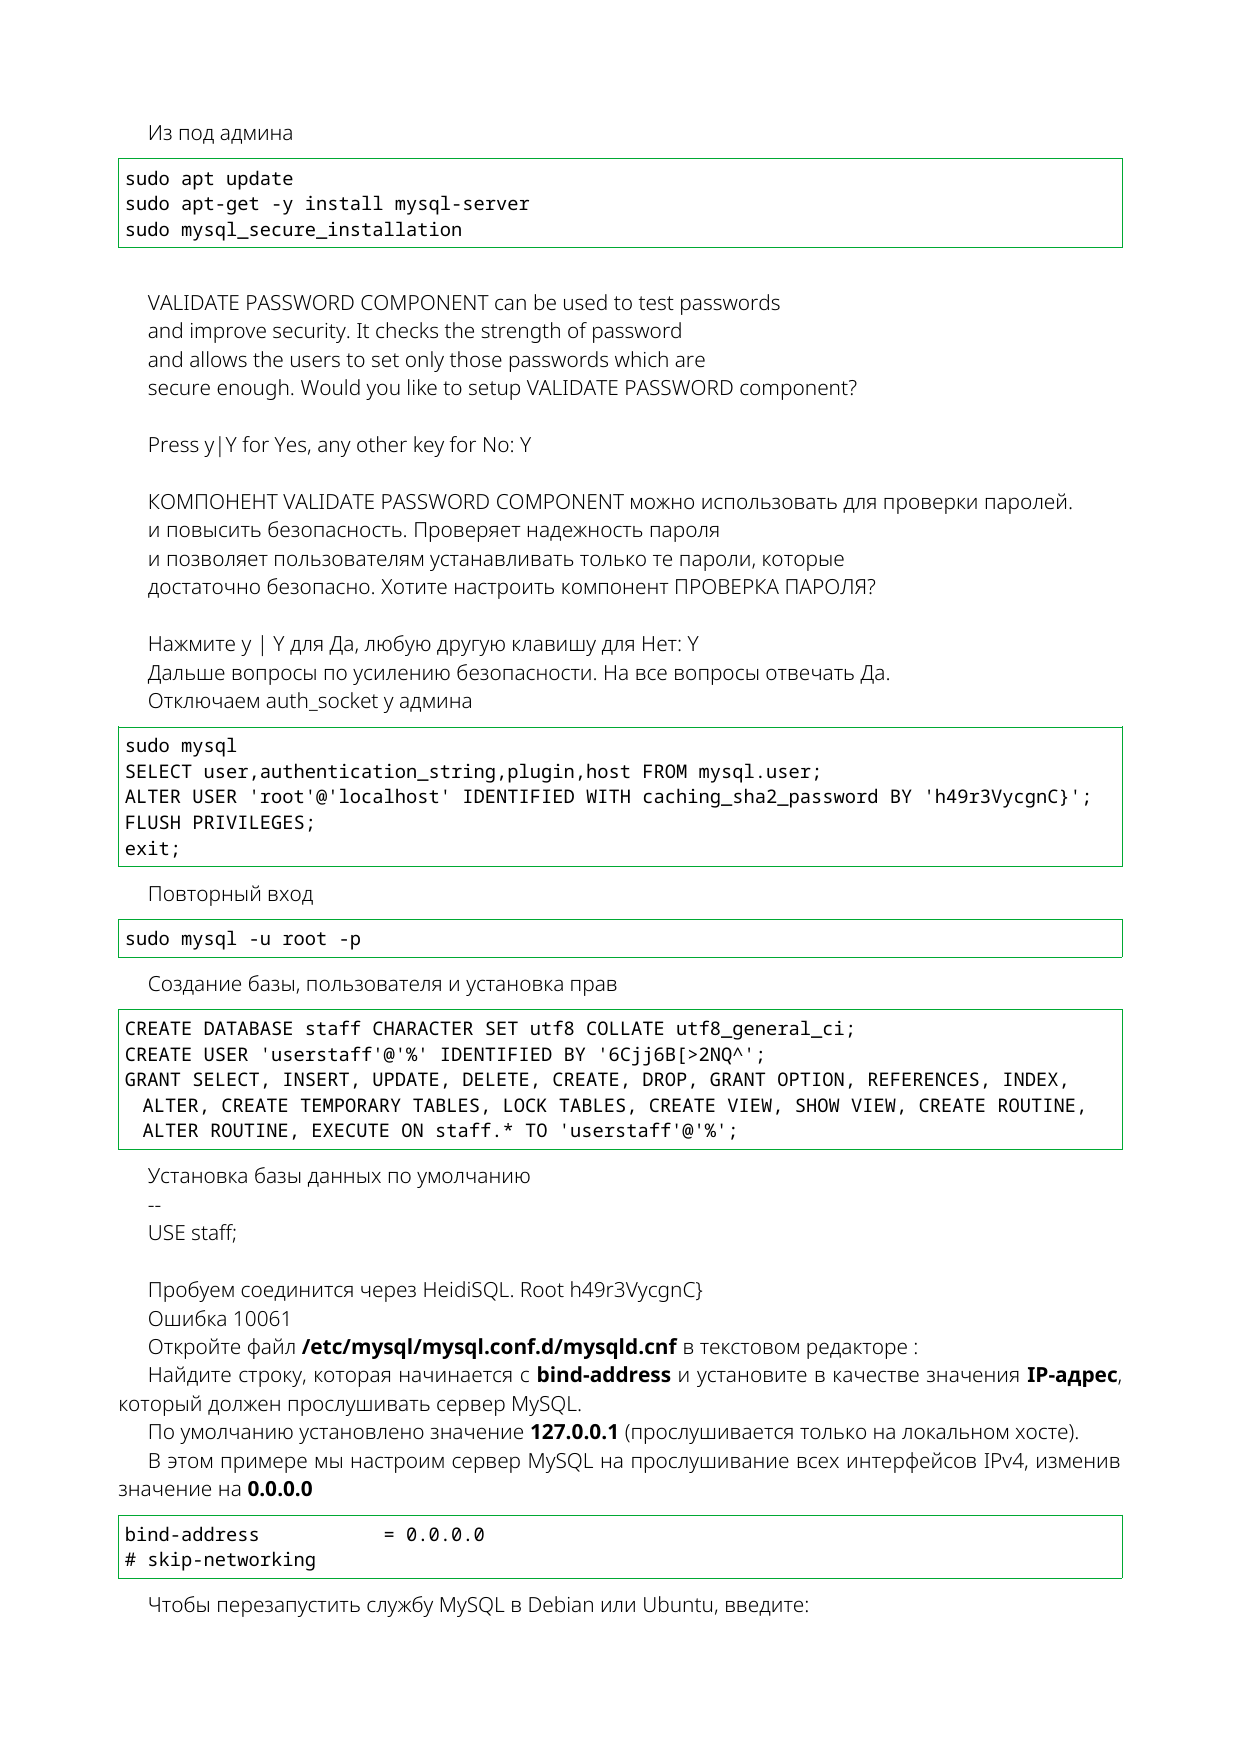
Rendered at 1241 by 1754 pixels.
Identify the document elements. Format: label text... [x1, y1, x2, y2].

text достаточно безопасно. Хотите настроить компонент ПРОВЕРКА ПАРОЛЯ? [118, 572, 1122, 601]
text GRANT SELECT, INSERT, UPDATE, DELETE, CREATE, DROP, GRANT OPTION, REFERENCES, INDEX, ALTER, CREATE TEMPORARY TABLES, LOCK TABLES, CREATE VIEW, SHOW VIEW, CREATE ROUTINE, ALTER ROUTINE, EXECUTE ON staff.* TO 'userstaff'@'%'; [119, 1060, 1122, 1149]
text sudo apt-get -y install mysql-server [119, 184, 1122, 209]
text USE staff; [118, 1218, 1122, 1247]
text Откройте файл /etc/mysql/mysql.conf.d/mysqld.cnf в текстовом редакторе : [118, 1332, 1122, 1361]
text exit; [119, 828, 1122, 866]
text Создание базы, пользователя и установка прав [118, 969, 1122, 997]
text КОМПОНЕНТ VALIDATE PASSWORD COMPONENT можно использовать для проверки паролей. [118, 487, 1122, 516]
text CREATE USER 'userstaff'@'%' IDENTIFIED BY '6Cjj6B[>2NQ^'; [119, 1035, 1122, 1060]
text В этом примере мы настроим сервер MySQL на прослушивание всех интерфейсов IPv4, изменив значение на 0.0.0.0 [118, 1446, 1122, 1503]
text sudo apt update [119, 159, 1122, 184]
text -- [118, 1190, 1122, 1218]
text Установка базы данных по умолчанию [118, 1162, 1122, 1190]
text Пробуем соединится через HeidiSQL. Root h49r3VycgnC} [118, 1275, 1122, 1304]
text bind-address = 0.0.0.0 [119, 1516, 1122, 1540]
text secure enough. Would you like to setup VALIDATE PASSWORD component? [118, 373, 1122, 402]
text Из под админа [118, 118, 1122, 147]
text and allows the users to set only those passwords which are [118, 345, 1122, 373]
text and improve security. It checks the strength of password [118, 316, 1122, 345]
text # skip-networking [119, 1540, 1122, 1578]
text sudo mysql [119, 728, 1122, 752]
text Чтобы перезапустить службу MySQL в Debian или Ubuntu, введите: [118, 1590, 1122, 1619]
text и повысить безопасность. Проверяет надежность пароля [118, 516, 1122, 544]
text и позволяет пользователям устанавливать только те пароли, которые [118, 544, 1122, 572]
text Найдите строку, которая начинается с bind-address и установите в качестве значения IP-адрес, который должен прослушивать сервер MySQL. [118, 1361, 1122, 1417]
text SELECT user,authentication_string,plugin,host FROM mysql.user; [119, 752, 1122, 777]
text Press y|Y for Yes, any other key for No: Y [118, 430, 1122, 459]
text Нажмите y | Y для Да, любую другую клавишу для Нет: Y [118, 629, 1122, 658]
text CREATE DATABASE staff CHARACTER SET utf8 COLLATE utf8_general_ci; [119, 1010, 1122, 1035]
text sudo mysql_secure_installation [119, 209, 1122, 247]
text ALTER USER 'root'@'localhost' IDENTIFIED WITH caching_sha2_password BY 'h49r3VycgnC}'; [119, 777, 1122, 803]
text Дальше вопросы по усилению безопасности. На все вопросы отвечать Да. [118, 658, 1122, 686]
text FLUSH PRIVILEGES; [119, 803, 1122, 828]
text Повторный вход [118, 879, 1122, 907]
text По умолчанию установлено значение 127.0.0.1 (прослушивается только на локальном хосте). [118, 1417, 1122, 1446]
text sudo mysql -u root -p [119, 920, 1122, 957]
text Отключаем auth_socket у админа [118, 686, 1122, 714]
text VALIDATE PASSWORD COMPONENT can be used to test passwords [118, 288, 1122, 316]
text Ошибка 10061 [118, 1304, 1122, 1332]
